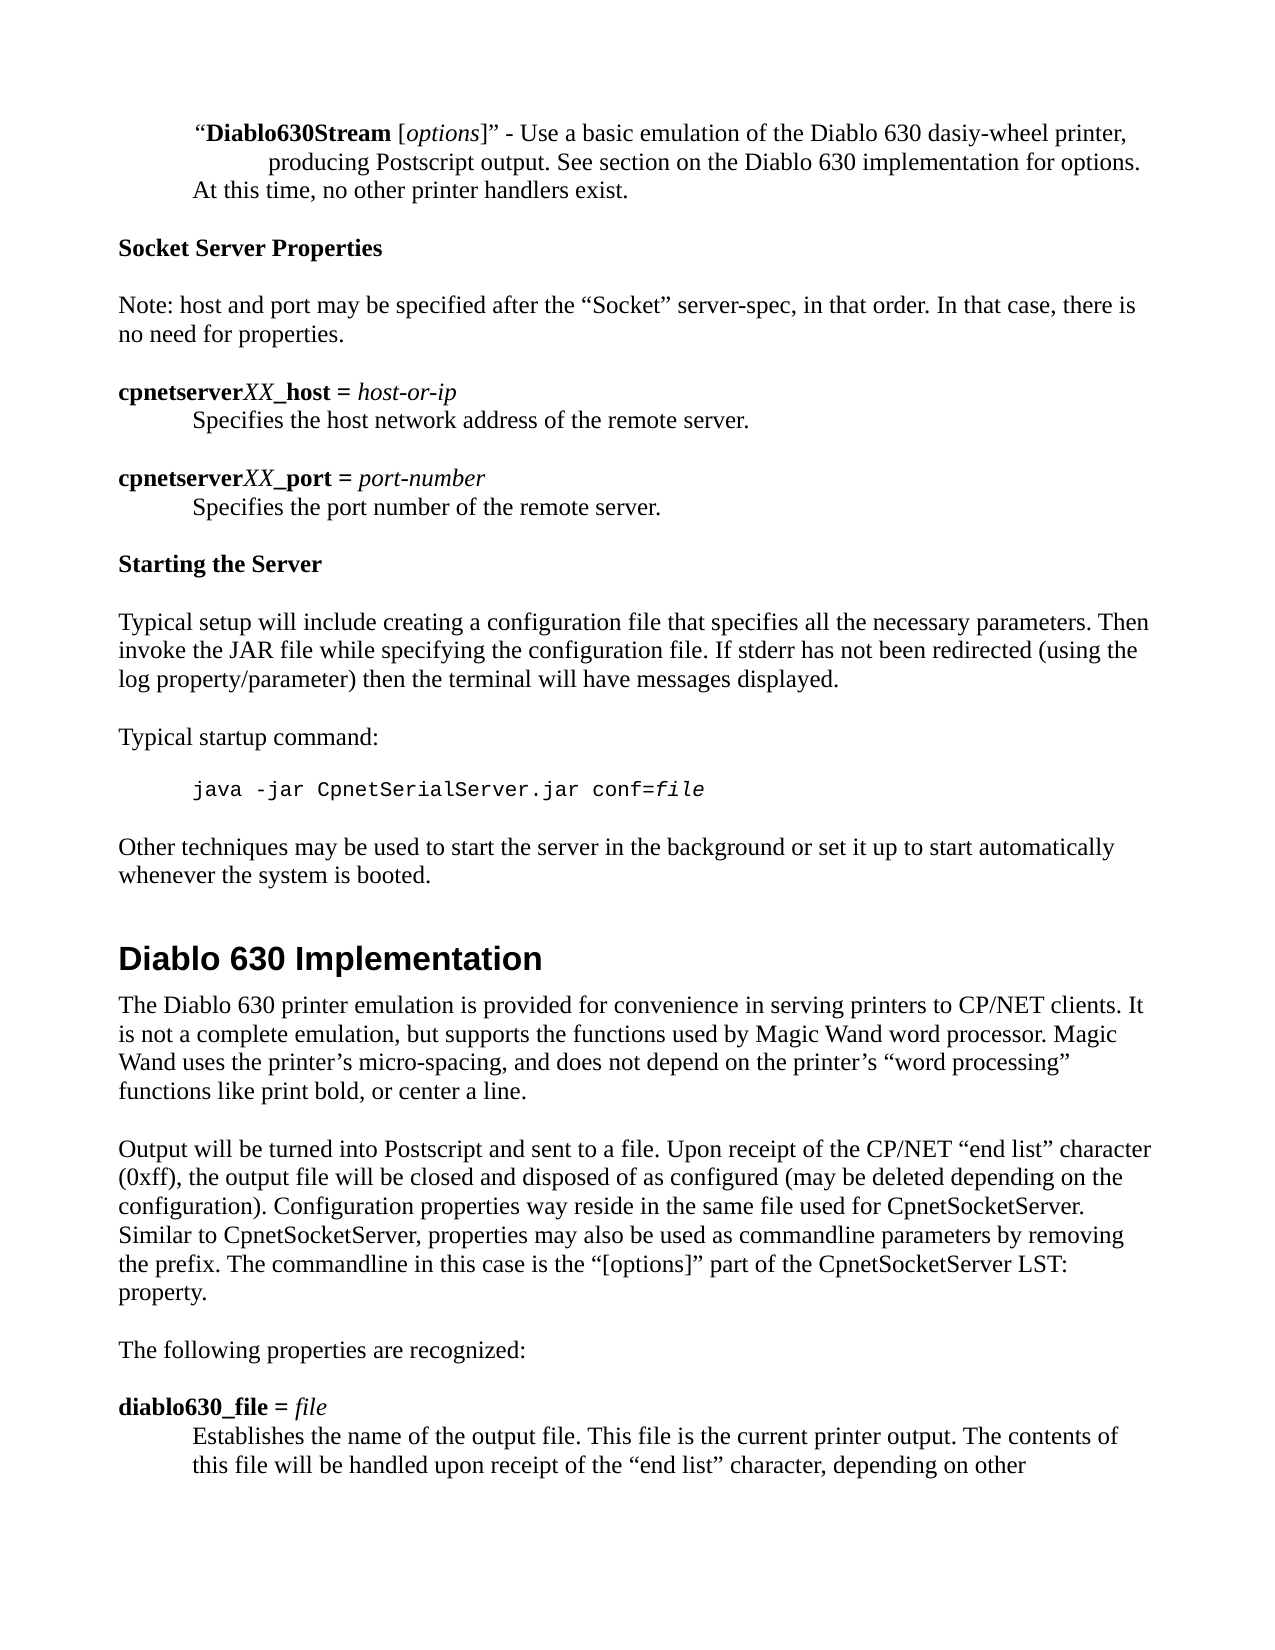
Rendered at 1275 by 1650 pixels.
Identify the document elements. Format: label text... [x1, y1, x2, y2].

text Typical startup command: [118, 722, 1157, 751]
text Socket Server Properties [118, 233, 1157, 262]
text Specifies the host network address of the remote server. [192, 406, 1157, 434]
text cpnetserverXX_port = port-number [118, 463, 1157, 492]
subtitle Diablo 630 Implementation [118, 939, 1157, 977]
text Typical setup will include creating a configuration file that specifies all the necessary parameters. Then invoke the JAR file while specifying the configuration file. If stderr has not been redirected (using the log property/parameter) then the terminal will have messages displayed. [118, 607, 1157, 693]
text The Diablo 630 printer emulation is provided for convenience in serving printers to CP/NET clients. It is not a complete emulation, but supports the functions used by Magic Wand word processor. Magic Wand uses the printer’s micro-spacing, and does not depend on the printer’s “word processing” functions like print bold, or center a line. [118, 990, 1157, 1105]
text Specifies the port number of the remote server. [192, 492, 1157, 521]
text java -jar CpnetSerialServer.jar conf=file [192, 779, 1157, 803]
text Starting the Server [118, 549, 1157, 578]
text Note: host and port may be specified after the “Socket” server-spec, in that order. In that case, there is no need for properties. [118, 291, 1157, 348]
text “Diablo630Stream [options]” - Use a basic emulation of the Diablo 630 dasiy-wheel printer, producing Postscript output. See section on the Diablo 630 implementation for options. [194, 118, 1157, 176]
text Other techniques may be used to start the server in the background or set it up to start automatically whenever the system is booted. [118, 832, 1157, 889]
text The following properties are recognized: [118, 1335, 1157, 1364]
text At this time, no other printer handlers exist. [192, 176, 1157, 204]
text cpnetserverXX_host = host-or-ip [118, 377, 1157, 406]
text diablo630_file = file [118, 1392, 1157, 1421]
text Establishes the name of the output file. This file is the current printer output. The contents of this file will be handled upon receipt of the “end list” character, depending on other [192, 1421, 1157, 1479]
text Output will be turned into Postscript and sent to a file. Upon receipt of the CP/NET “end list” character (0xff), the output file will be closed and disposed of as configured (may be deleted depending on the configuration). Configuration properties way reside in the same file used for CpnetSocketServer. Similar to CpnetSocketServer, properties may also be used as commandline parameters by removing the prefix. The commandline in this case is the “[options]” part of the CpnetSocketServer LST: property. [118, 1134, 1157, 1306]
